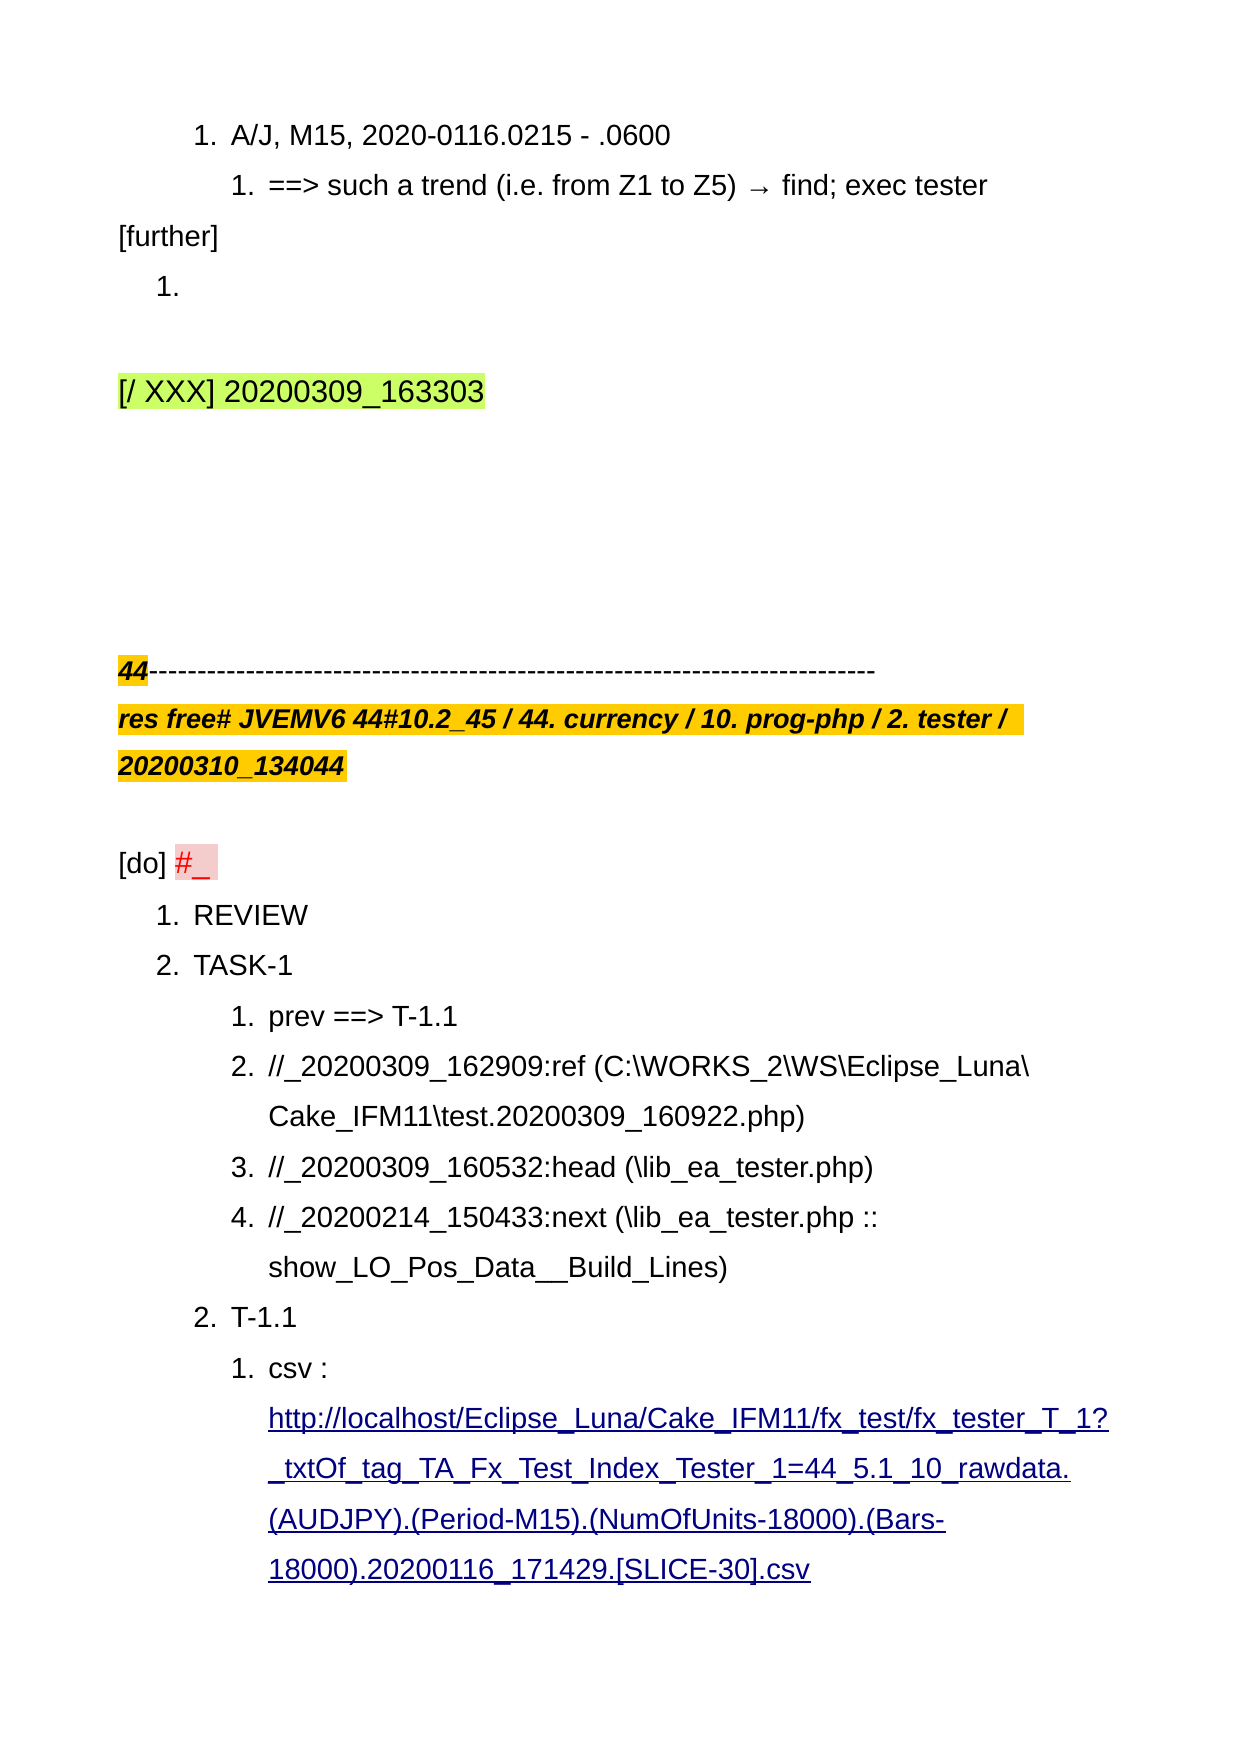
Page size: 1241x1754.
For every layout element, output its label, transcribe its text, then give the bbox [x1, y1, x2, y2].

list //_20200214_150433:next (\lib_ea_tester.php :: show_LO_Pos_Data__Build_Lines) [231, 1200, 1122, 1284]
list prev ==> T-1.1 [231, 999, 1122, 1032]
list TASK-1 [156, 948, 1122, 982]
list REVIEW [156, 898, 1122, 932]
list T-1.1 [193, 1301, 1122, 1334]
list ==> such a trend (i.e. from Z1 to Z5) → find; exec tester [231, 168, 1122, 202]
list //_20200309_162909:ref (C:\WORKS_2\WS\Eclipse_Luna\Cake_IFM11\test.20200309_160922.php) [231, 1049, 1122, 1133]
list A/J, M15, 2020-0116.0215 - .0600 [193, 118, 1122, 152]
text [/ XXX] 20200309_163303 [118, 319, 1122, 409]
text res free# JVEMV6 44#10.2_45 / 44. currency / 10. prog-php / 2. tester / 20200310_134044 [118, 703, 1122, 782]
list //_20200309_160532:head (\lib_ea_tester.php) [231, 1149, 1122, 1183]
text [further] [118, 219, 1122, 252]
list csv : http://localhost/Eclipse_Luna/Cake_IFM11/fx_test/fx_tester_T_1?_txtOf_tag_TA_Fx_Test_Index_Tester_1=44_5.1_10_rawdata.(AUDJPY).(Period-M15).(NumOfUnits-18000).(Bars-18000).20200116_171429.[SLICE-30].csv [231, 1351, 1122, 1586]
text 44--------------------------------------------------------------------------- [118, 653, 1122, 687]
text [do] #_ [118, 844, 1122, 880]
